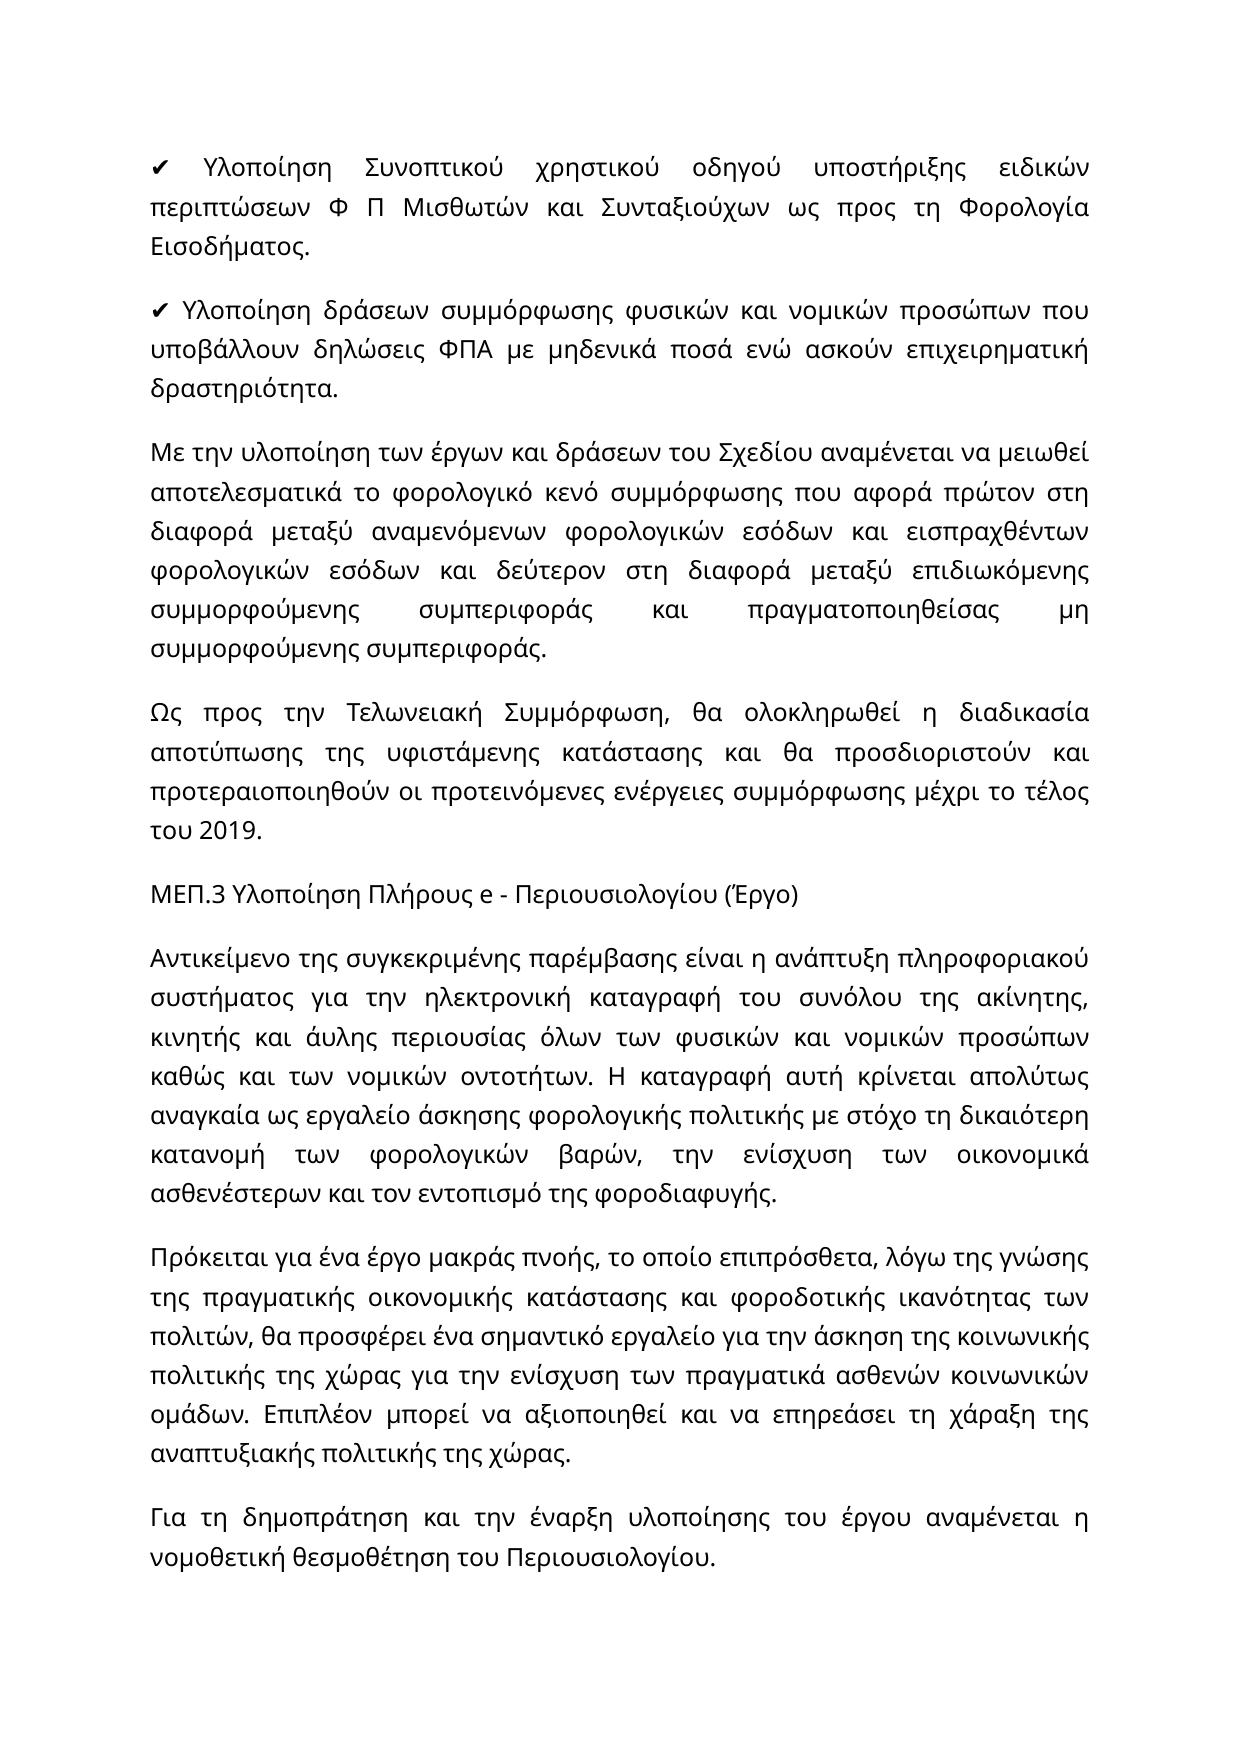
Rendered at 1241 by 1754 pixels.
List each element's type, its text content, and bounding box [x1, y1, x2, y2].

text Αντικείμενο της συγκεκριμένης παρέμβασης είναι η ανάπτυξη πληροφοριακού συστήματος για την ηλεκτρονική καταγραφή του συνόλου της ακίνητης, κινητής και άυλης περιουσίας όλων των φυσικών και νομικών προσώπων καθώς και των νομικών οντοτήτων. Η καταγραφή αυτή κρίνεται απολύτως αναγκαία ως εργαλείο άσκησης φορολογικής πολιτικής με στόχο τη δικαιότερη κατανομή των φορολογικών βαρών, την ενίσχυση των οικονομικά ασθενέστερων και τον εντοπισμό της φοροδιαφυγής. [150, 941, 1090, 1210]
text Με την υλοποίηση των έργων και δράσεων του Σχεδίου αναμένεται να μειωθεί αποτελεσματικά το φορολογικό κενό συμμόρφωσης που αφορά πρώτον στη διαφορά μεταξύ αναμενόμενων φορολογικών εσόδων και εισπραχθέντων φορολογικών εσόδων και δεύτερον στη διαφορά μεταξύ επιδιωκόμενης συμμορφούμενης συμπεριφοράς και πραγματοποιηθείσας μη συμμορφούμενης συμπεριφοράς. [150, 435, 1090, 665]
text Για τη δημοπράτηση και την έναρξη υλοποίησης του έργου αναμένεται η νομοθετική θεσμοθέτηση του Περιουσιολογίου. [150, 1500, 1090, 1573]
text Ως προς την Τελωνειακή Συμμόρφωση, θα ολοκληρωθεί η διαδικασία αποτύπωσης της υφιστάμενης κατάστασης και θα προσδιοριστούν και προτεραιοποιηθούν οι προτεινόμενες ενέργειες συμμόρφωσης μέχρι το τέλος του 2019. [150, 695, 1090, 847]
text ✔ Υλοποίηση Συνοπτικού χρηστικού οδηγού υποστήριξης ειδικών περιπτώσεων Φ Π Μισθωτών και Συνταξιούχων ως προς τη Φορολογία Εισοδήματος. [150, 150, 1090, 262]
text ✔ Υλοποίηση δράσεων συμμόρφωσης φυσικών και νομικών προσώπων που υποβάλλουν δηλώσεις ΦΠΑ με μηδενικά ποσά ενώ ασκούν επιχειρηματική δραστηριότητα. [150, 292, 1090, 405]
text Πρόκειται για ένα έργο μακράς πνοής, το οποίο επιπρόσθετα, λόγω της γνώσης της πραγματικής οικονομικής κατάστασης και φοροδοτικής ικανότητας των πολιτών, θα προσφέρει ένα σημαντικό εργαλείο για την άσκηση της κοινωνικής πολιτικής της χώρας για την ενίσχυση των πραγματικά ασθενών κοινωνικών ομάδων. Επιπλέον μπορεί να αξιοποιηθεί και να επηρεάσει τη χάραξη της αναπτυξιακής πολιτικής της χώρας. [150, 1240, 1090, 1470]
text ΜΕΠ.3 Υλοποίηση Πλήρους e - Περιουσιολογίου (Έργο) [150, 877, 1090, 911]
